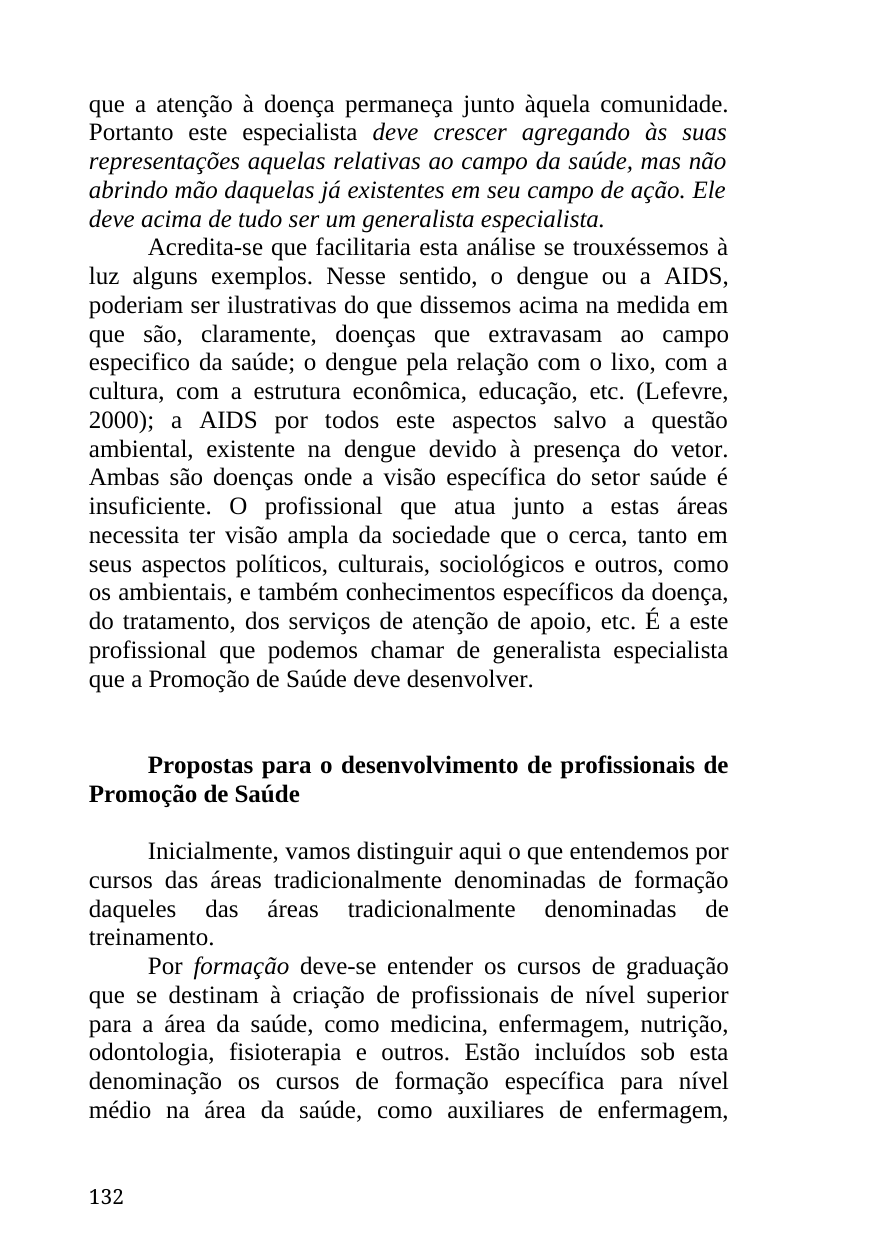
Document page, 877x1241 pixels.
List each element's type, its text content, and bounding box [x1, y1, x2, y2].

text Inicialmente, vamos distinguir aqui o que entendemos por cursos das áreas tradicionalmente denominadas de formação daqueles das áreas tradicionalmente denominadas de treinamento. [89, 836, 729, 951]
text Acredita-se que facilitaria esta análise se trouxéssemos à luz alguns exemplos. Nesse sentido, o dengue ou a AIDS, poderiam ser ilustrativas do que dissemos acima na medida em que são, claramente, doenças que extravasam ao campo especifico da saúde; o dengue pela relação com o lixo, com a cultura, com a estrutura econômica, educação, etc. (Lefevre, 2000); a AIDS por todos este aspectos salvo a questão ambiental, existente na dengue devido à presença do vetor. Ambas são doenças onde a visão específica do setor saúde é insuficiente. O profissional que atua junto a estas áreas necessita ter visão ampla da sociedade que o cerca, tanto em seus aspectos políticos, culturais, sociológicos e outros, como os ambientais, e também conhecimentos específicos da doença, do tratamento, dos serviços de atenção de apoio, etc. É a este profissional que podemos chamar de generalista especialista que a Promoção de Saúde deve desenvolver. [89, 232, 729, 692]
text Propostas para o desenvolvimento de profissionais de Promoção de Saúde [89, 750, 729, 807]
text Por formação deve-se entender os cursos de graduação que se destinam à criação de profissionais de nível superior para a área da saúde, como medicina, enfermagem, nutrição, odontologia, fisioterapia e outros. Estão incluídos sob esta denominação os cursos de formação específica para nível médio na área da saúde, como auxiliares de enfermagem, [89, 951, 729, 1124]
text que a atenção à doença permaneça junto àquela comunidade. Portanto este especialista deve crescer agregando às suas representações aquelas relativas ao campo da saúde, mas não abrindo mão daquelas já existentes em seu campo de ação. Ele deve acima de tudo ser um generalista especialista. [89, 89, 729, 232]
